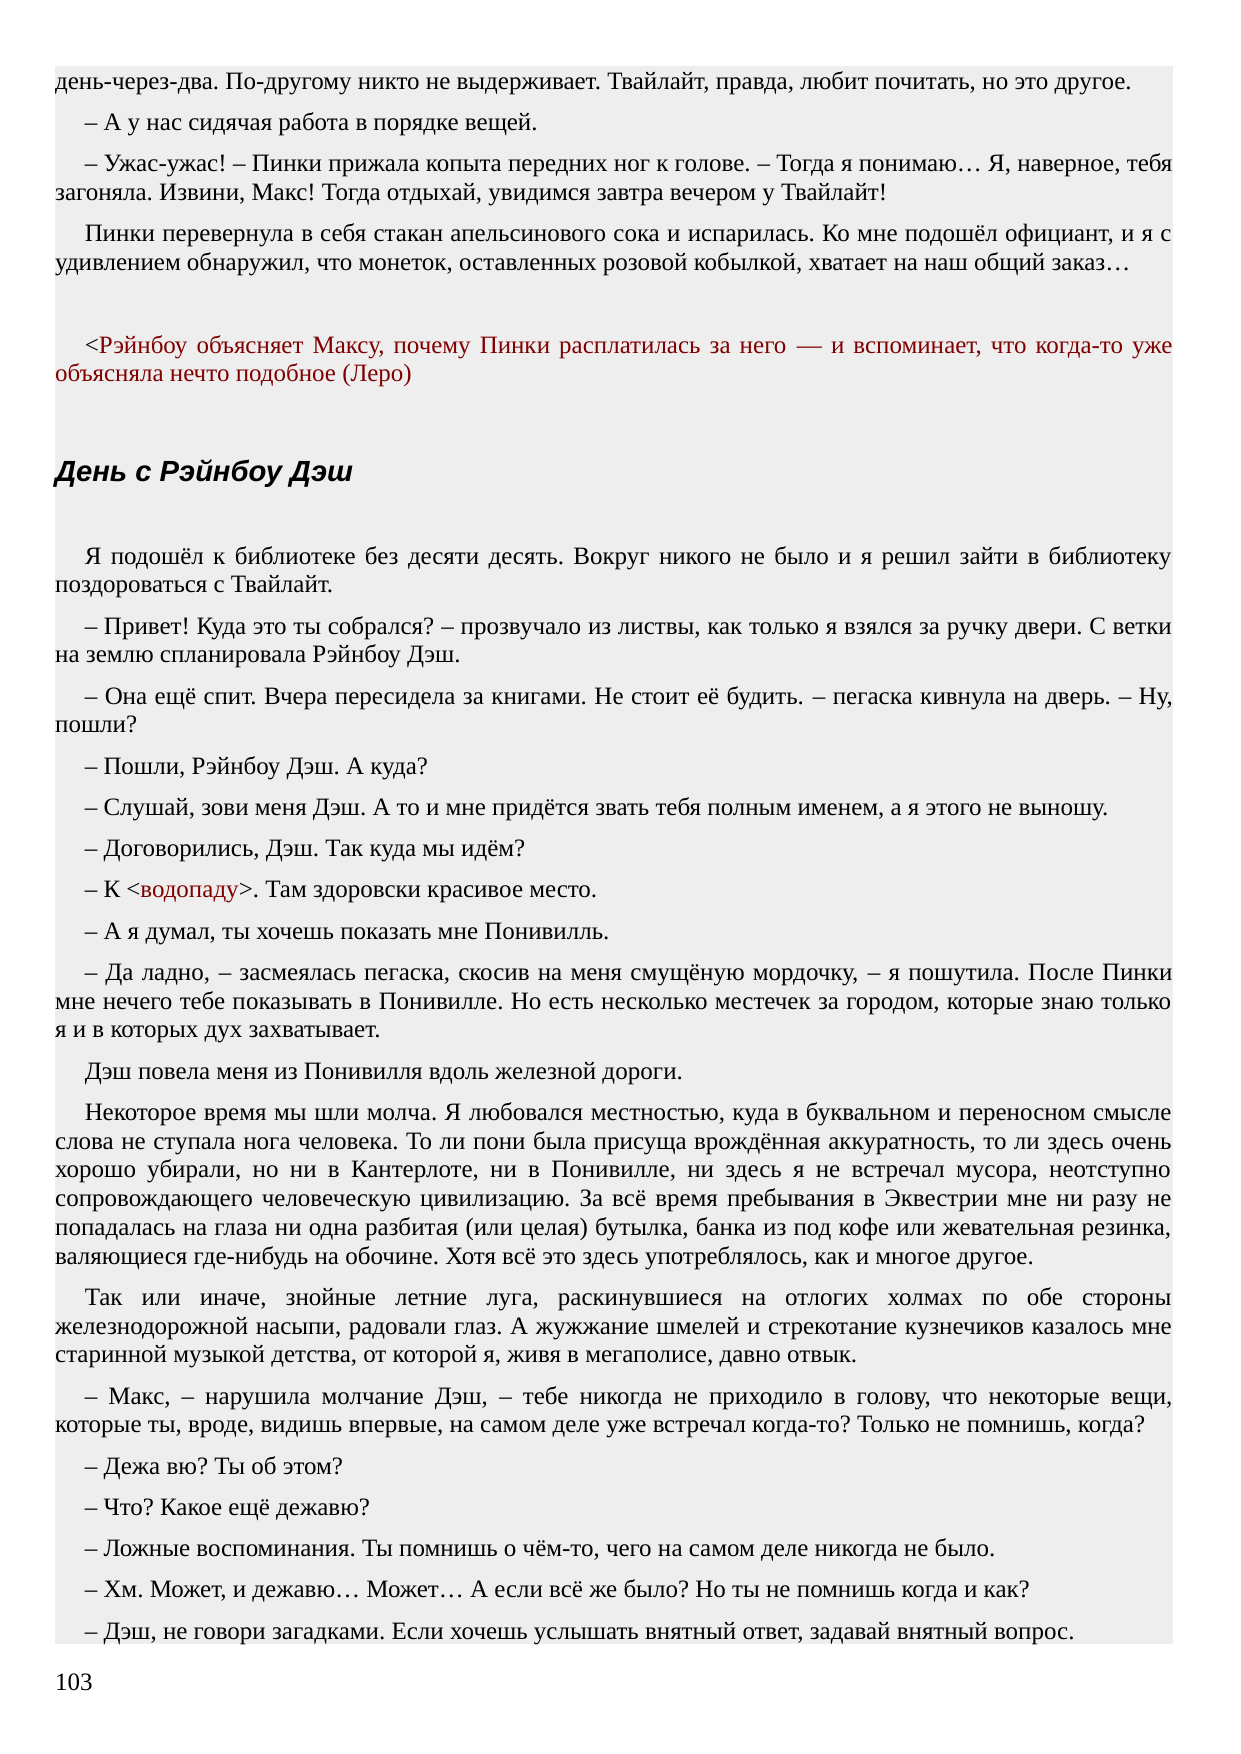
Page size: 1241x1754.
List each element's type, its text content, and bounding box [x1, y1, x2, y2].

text – Хм. Может, и дежавю… Может… А если всё же было? Но ты не помнишь когда и как? [55, 1574, 1173, 1603]
text – Ужас-ужас! – Пинки прижала копыта передних ног к голове. – Тогда я понимаю… Я, наверное, тебя загоняла. Извини, Макс! Тогда отдыхай, увидимся завтра вечером у Твайлайт! [55, 148, 1173, 206]
text – Слушай, зови меня Дэш. А то и мне придётся звать тебя полным именем, а я этого не выношу. [55, 792, 1173, 821]
text – А я думал, ты хочешь показать мне Понивилль. [55, 916, 1173, 944]
text день-через-два. По-другому никто не выдерживает. Твайлайт, правда, любит почитать, но это другое. [55, 66, 1173, 95]
text Некоторое время мы шли молча. Я любовался местностью, куда в буквальном и переносном смысле слова не ступала нога человека. То ли пони была присуща врождённая аккуратность, то ли здесь очень хорошо убирали, но ни в Кантерлоте, ни в Понивилле, ни здесь я не встречал мусора, неотступно сопровождающего человеческую цивилизацию. За всё время пребывания в Эквестрии мне ни разу не попадалась на глаза ни одна разбитая (или целая) бутылка, банка из под кофе или жевательная резинка, валяющиеся где-нибудь на обочине. Хотя всё это здесь употреблялось, как и многое другое. [55, 1097, 1173, 1269]
text – А у нас сидячая работа в порядке вещей. [55, 107, 1173, 136]
text Так или иначе, знойные летние луга, раскинувшиеся на отлогих холмах по обе стороны железнодорожной насыпи, радовали глаз. А жужжание шмелей и стрекотание кузнечиков казалось мне старинной музыкой детства, от которой я, живя в мегаполисе, давно отвык. [55, 1282, 1173, 1368]
text – Пошли, Рэйнбоу Дэш. А куда? [55, 751, 1173, 779]
subtitle День с Рэйнбоу Дэш [55, 453, 1173, 487]
text – Она ещё спит. Вчера пересидела за книгами. Не стоит её будить. – пегаска кивнула на дверь. – Ну, пошли? [55, 681, 1173, 738]
text – Макс, – нарушила молчание Дэш, – тебе никогда не приходило в голову, что некоторые вещи, которые ты, вроде, видишь впервые, на самом деле уже встречал когда-то? Только не помнишь, когда? [55, 1381, 1173, 1438]
text – Привет! Куда это ты собрался? – прозвучало из листвы, как только я взялся за ручку двери. С ветки на землю спланировала Рэйнбоу Дэш. [55, 611, 1173, 668]
text Дэш повела меня из Понивилля вдоль железной дороги. [55, 1056, 1173, 1084]
text Я подошёл к библиотеке без десяти десять. Вокруг никого не было и я решил зайти в библиотеку поздороваться с Твайлайт. [55, 541, 1173, 598]
text – Договорились, Дэш. Так куда мы идём? [55, 833, 1173, 862]
text – Да ладно, – засмеялась пегаска, скосив на меня смущёную мордочку, – я пошутила. После Пинки мне нечего тебе показывать в Понивилле. Но есть несколько местечек за городом, которые знаю только я и в которых дух захватывает. [55, 957, 1173, 1043]
text – Дежа вю? Ты об этом? [55, 1451, 1173, 1479]
text – К <водопаду>. Там здоровски красивое место. [55, 874, 1173, 903]
text – Ложные воспоминания. Ты помнишь о чём-то, чего на самом деле никогда не было. [55, 1533, 1173, 1562]
text – Дэш, не говори загадками. Если хочешь услышать внятный ответ, задавай внятный вопрос. [55, 1616, 1173, 1644]
text <Рэйнбоу объясняет Максу, почему Пинки расплатилась за него — и вспоминает, что когда-то уже объясняла нечто подобное (Леро) [55, 330, 1173, 387]
text – Что? Какое ещё дежавю? [55, 1492, 1173, 1521]
text Пинки перевернула в себя стакан апельсинового сока и испарилась. Ко мне подошёл официант, и я с удивлением обнаружил, что монеток, оставленных розовой кобылкой, хватает на наш общий заказ… [55, 218, 1173, 276]
